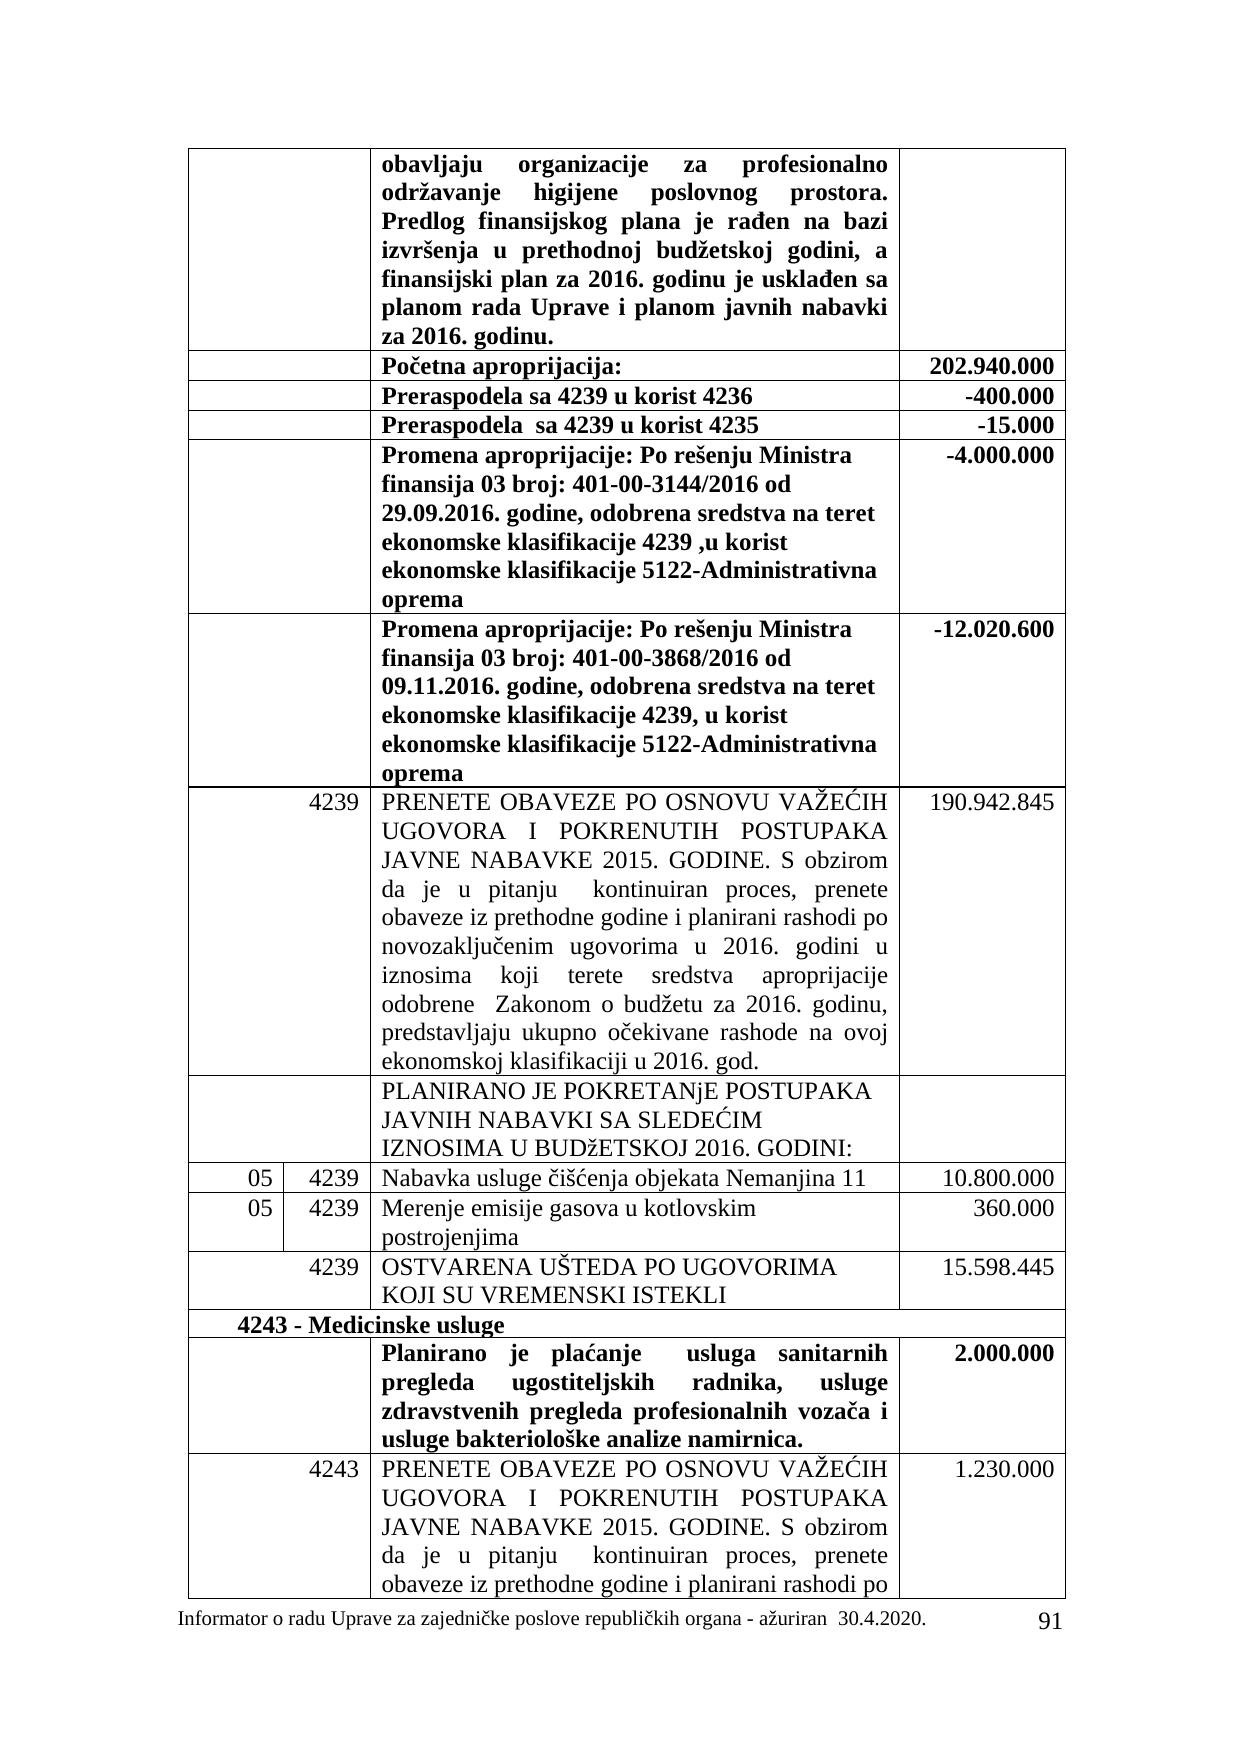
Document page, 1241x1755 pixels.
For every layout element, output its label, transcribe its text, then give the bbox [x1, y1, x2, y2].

table_cell Merenje emisije gasova u kotlovskim postrojenjima [371, 1193, 899, 1251]
table_cell 4243 - Medicinske usluge [189, 1310, 1065, 1337]
table_cell 05 [189, 1193, 283, 1251]
table_cell -12.020.600 [900, 614, 1065, 786]
table_cell 05 [189, 1163, 283, 1192]
table_cell Promena aproprijacije: Po rešenju Ministra finansija 03 broj: 401-00-3868/2016 od 09.11.2016. godine, odobrena sredstva na teret ekonomske klasifikacije 4239, u korist ekonomske klasifikacije 5122-Administrativna oprema [371, 614, 899, 786]
table_cell 4243 [189, 1454, 370, 1598]
table_cell Preraspodela sa 4239 u korist 4235 [371, 411, 899, 439]
table_cell 4239 [284, 1193, 370, 1251]
table_cell Nabavka usluge čišćenja objekata Nemanjina 11 [371, 1163, 899, 1192]
table_cell Početna aproprijacija: [371, 351, 899, 380]
table_cell [189, 1076, 370, 1162]
table_cell Preraspodela sa 4239 u korist 4236 [371, 381, 899, 409]
table_cell [189, 411, 370, 439]
table_cell -400.000 [900, 381, 1065, 409]
table_cell Planirano je plaćanje usluga sanitarnih pregleda ugostitelјskih radnika, usluge zdravstvenih pregleda profesionalnih vozača i usluge bakteriološke analize namirnica. [371, 1338, 899, 1453]
table_cell 1.230.000 [900, 1454, 1065, 1598]
table_cell 4239 [189, 788, 370, 1075]
table_cell PRENETE OBAVEZE PO OSNOVU VAŽEĆIH UGOVORA I POKRENUTIH POSTUPAKA JAVNE NABAVKE 2015. GODINE. S obzirom da je u pitanju kontinuiran proces, prenete obaveze iz prethodne godine i planirani rashodi po [371, 1454, 899, 1598]
table_cell 2.000.000 [900, 1338, 1065, 1453]
table_cell PRENETE OBAVEZE PO OSNOVU VAŽEĆIH UGOVORA I POKRENUTIH POSTUPAKA JAVNE NABAVKE 2015. GODINE. S obzirom da je u pitanju kontinuiran proces, prenete obaveze iz prethodne godine i planirani rashodi po novozaklјučenim ugovorima u 2016. godini u iznosima koji terete sredstva aproprijacije odobrene Zakonom o budžetu za 2016. godinu, predstavlјaju ukupno očekivane rashode na ovoj ekonomskoj klasifikaciji u 2016. god. [371, 788, 899, 1075]
table_cell OSTVARENA UŠTEDA PO UGOVORIMA KOJI SU VREMENSKI ISTEKLI [371, 1252, 899, 1309]
table_cell 360.000 [900, 1193, 1065, 1251]
table_cell 15.598.445 [900, 1252, 1065, 1309]
table_cell [189, 440, 370, 613]
table_cell -4.000.000 [900, 440, 1065, 613]
table_cell [189, 149, 370, 350]
table_cell PLANIRANO JE POKRETANјE POSTUPAKA JAVNIH NABAVKI SA SLEDEĆIM IZNOSIMA U BUDžETSKOJ 2016. GODINI: [371, 1076, 899, 1162]
table_cell [900, 1076, 1065, 1162]
table_cell [900, 149, 1065, 350]
table_cell 4239 [284, 1163, 370, 1192]
table_cell [189, 1338, 370, 1453]
table_cell [189, 351, 370, 380]
table_cell 10.800.000 [900, 1163, 1065, 1192]
table_cell 4239 [189, 1252, 370, 1309]
table_cell [189, 381, 370, 409]
table_cell obavlјaju organizacije za profesionalno održavanje higijene poslovnog prostora. Predlog finansijskog plana je rađen na bazi izvršenja u prethodnoj budžetskoj godini, a finansijski plan za 2016. godinu je usklađen sa planom rada Uprave i planom javnih nabavki za 2016. godinu. [371, 149, 899, 350]
table_cell 202.940.000 [900, 351, 1065, 380]
table_cell -15.000 [900, 411, 1065, 439]
table_cell Promena aproprijacije: Po rešenju Ministra finansija 03 broj: 401-00-3144/2016 od 29.09.2016. godine, odobrena sredstva na teret ekonomske klasifikacije 4239 ,u korist ekonomske klasifikacije 5122-Administrativna oprema [371, 440, 899, 613]
table_cell [189, 614, 370, 786]
table_cell 190.942.845 [900, 788, 1065, 1075]
